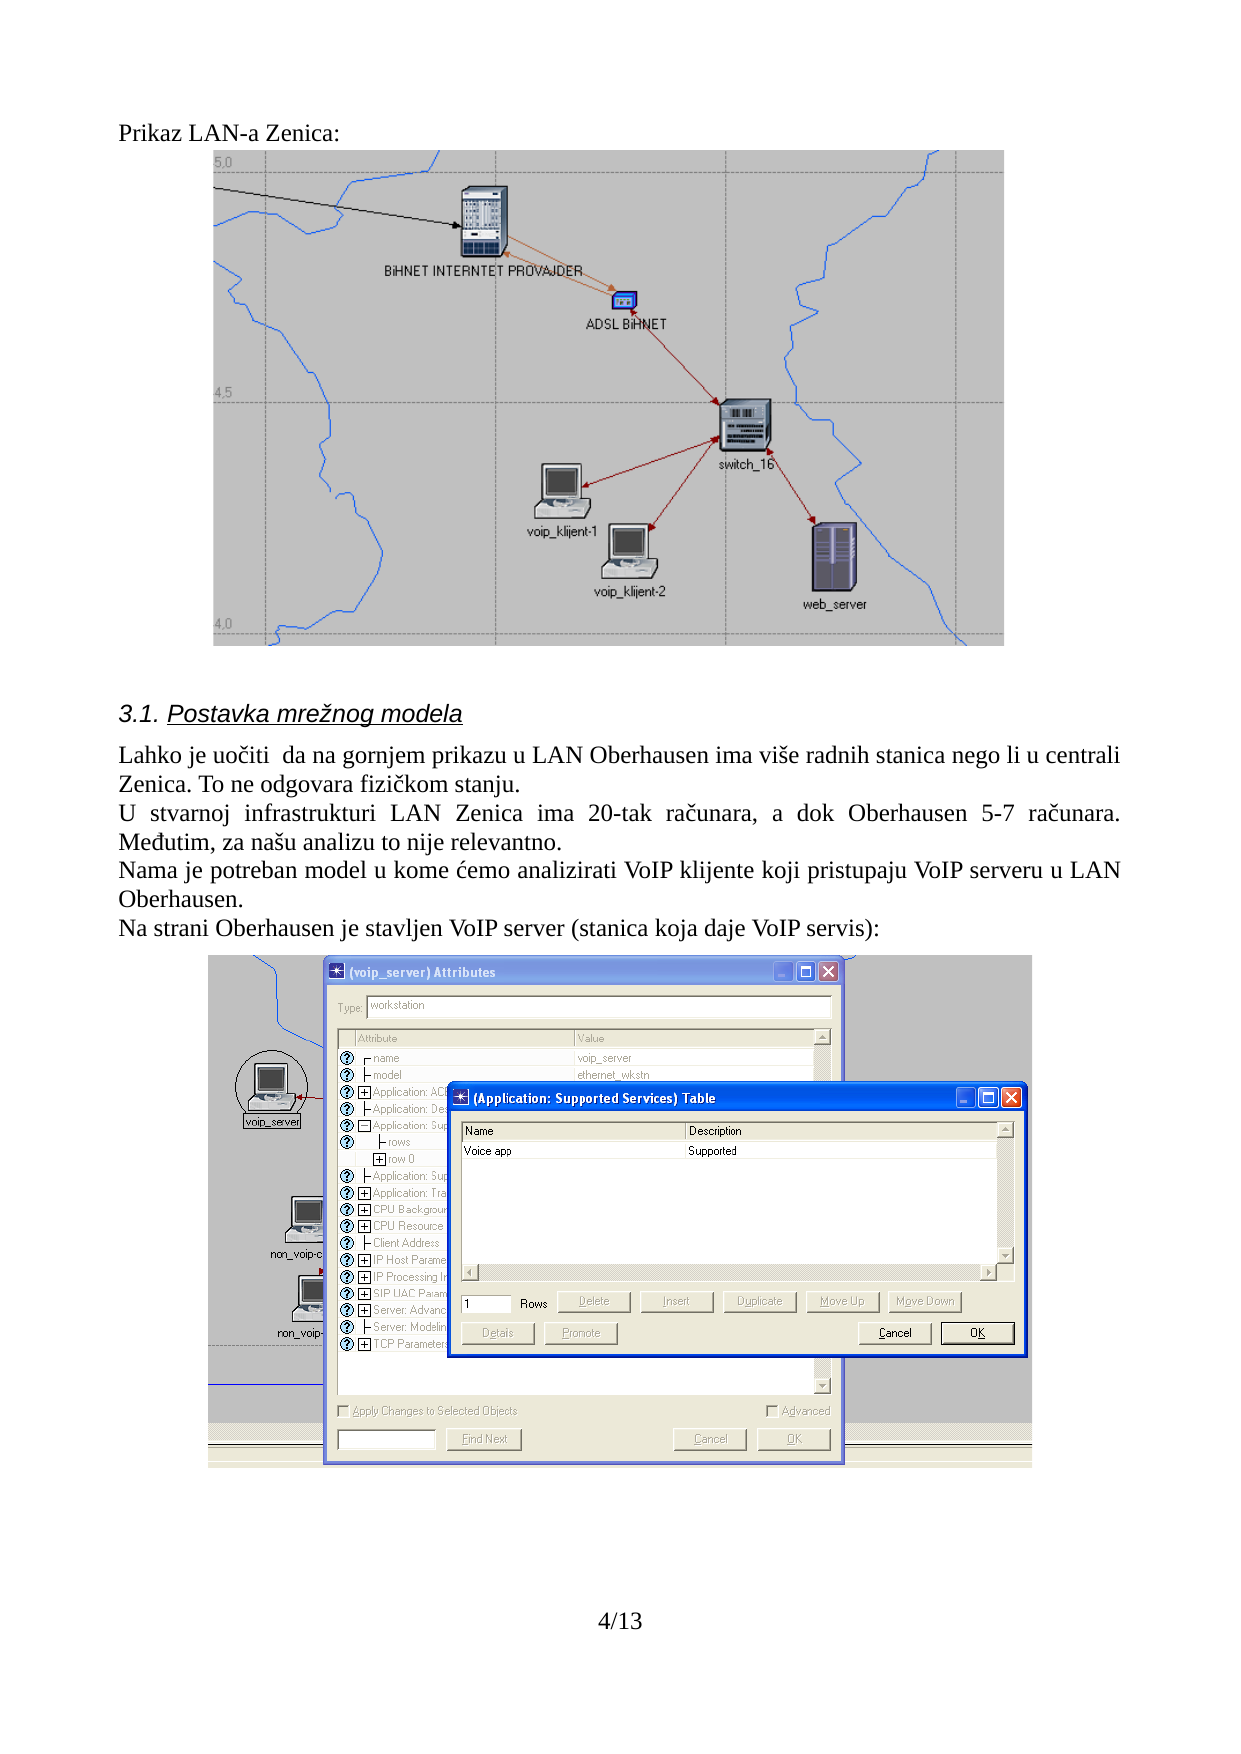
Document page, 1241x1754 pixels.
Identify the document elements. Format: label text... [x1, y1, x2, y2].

picture [208, 955, 1033, 1468]
text Na strani Oberhausen je stavljen VoIP server (stanica koja daje VoIP servis): [118, 913, 1122, 942]
text Lahko je uočiti da na gornjem prikazu u LAN Oberhausen ima više radnih stanica nego li u centrali Zenica. To ne odgovara fizičkom stanju. [118, 740, 1122, 798]
picture [213, 150, 1005, 646]
text Nama je potreban model u kome ćemo analizirati VoIP klijente koji pristupaju VoIP serveru u LAN Oberhausen. [118, 855, 1122, 913]
subtitle Postavka mrežnog modela [118, 699, 1122, 728]
text Prikaz LAN-a Zenica: [118, 118, 1122, 147]
text U stvarnoj infrastrukturi LAN Zenica ima 20-tak računara, a dok Oberhausen 5-7 računara. Međutim, za našu analizu to nije relevantno. [118, 798, 1122, 855]
